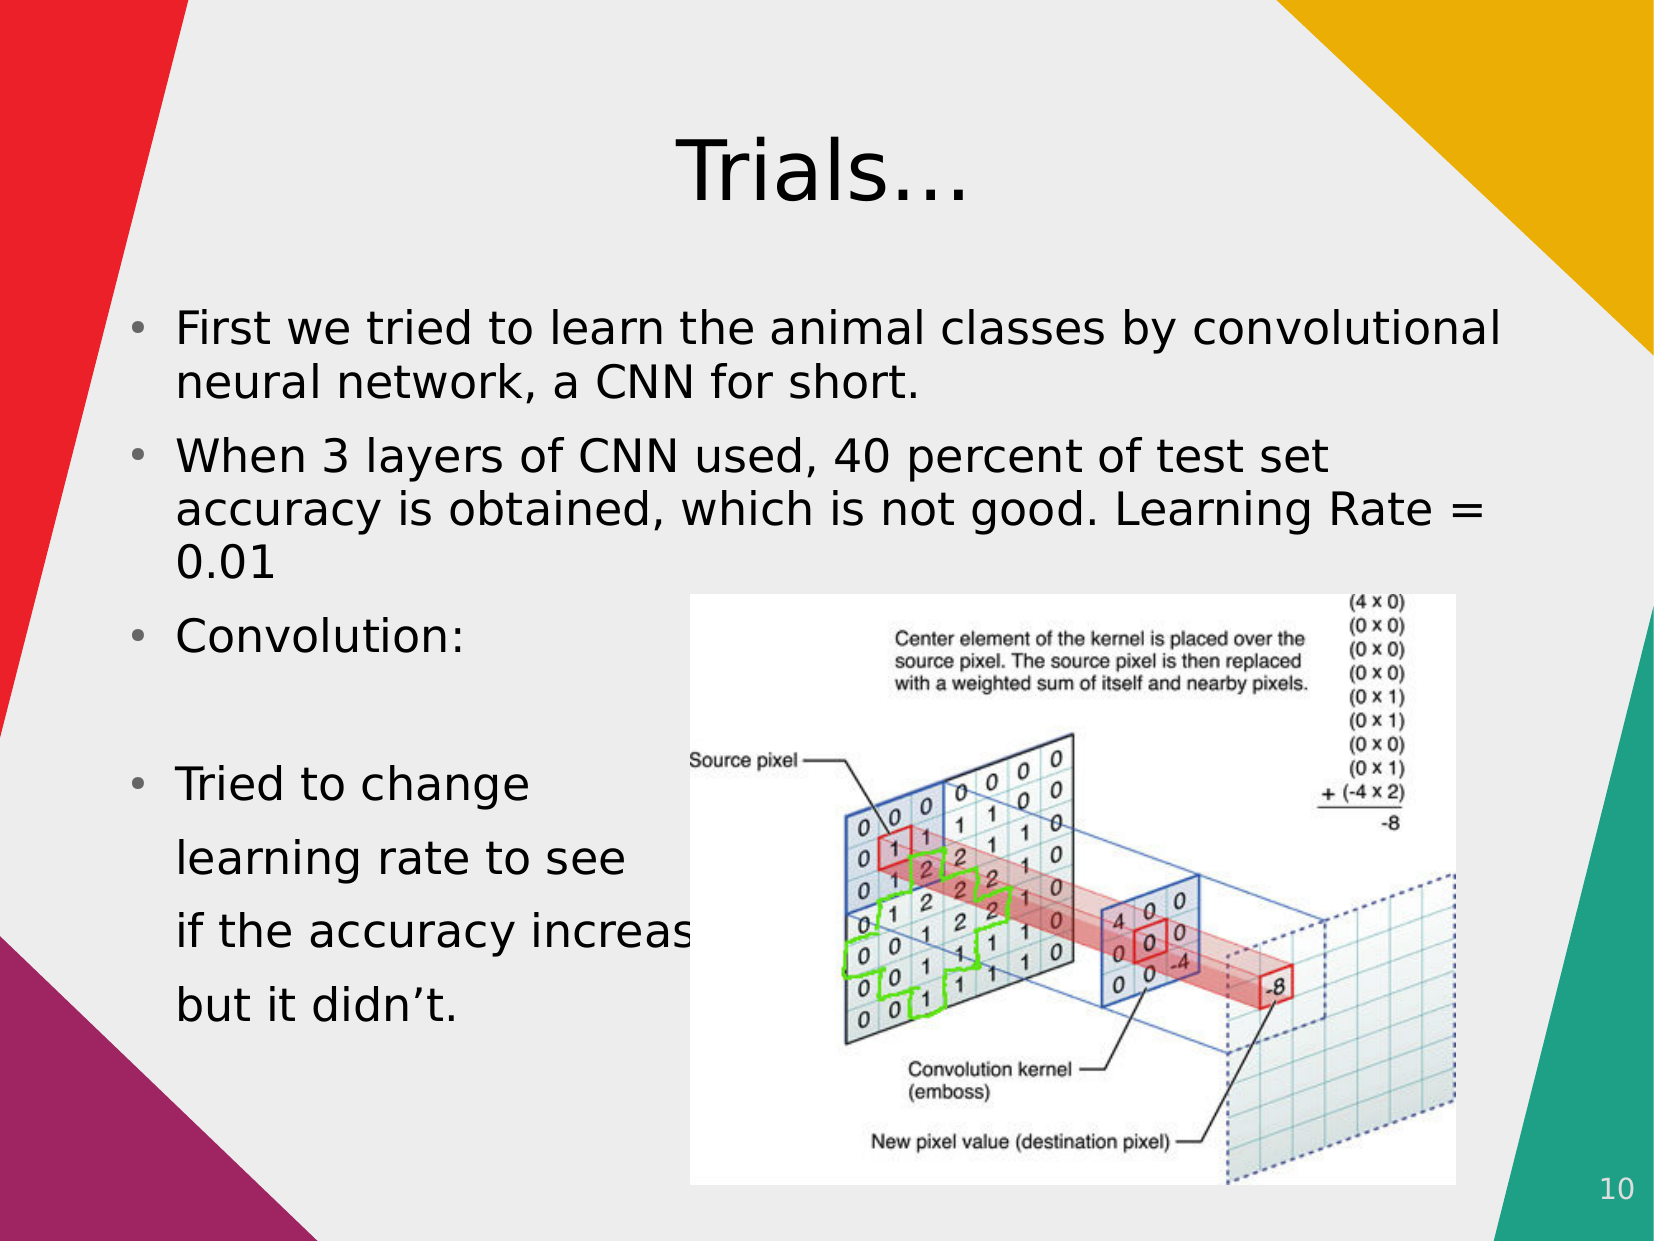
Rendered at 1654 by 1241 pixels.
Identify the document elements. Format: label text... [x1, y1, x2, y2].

title Trials… [114, 73, 1539, 271]
list First we tried to learn the animal classes by convolutional neural network, a CNN for short. When 3 layers of CNN used, 40 percent of test set accuracy is obtained, which is not good. Learning Rate = 0.01 Convolution: Tried to change learning rate to see if the accuracy increase, but it didn’t. [114, 302, 1539, 1033]
picture [690, 594, 1456, 1186]
